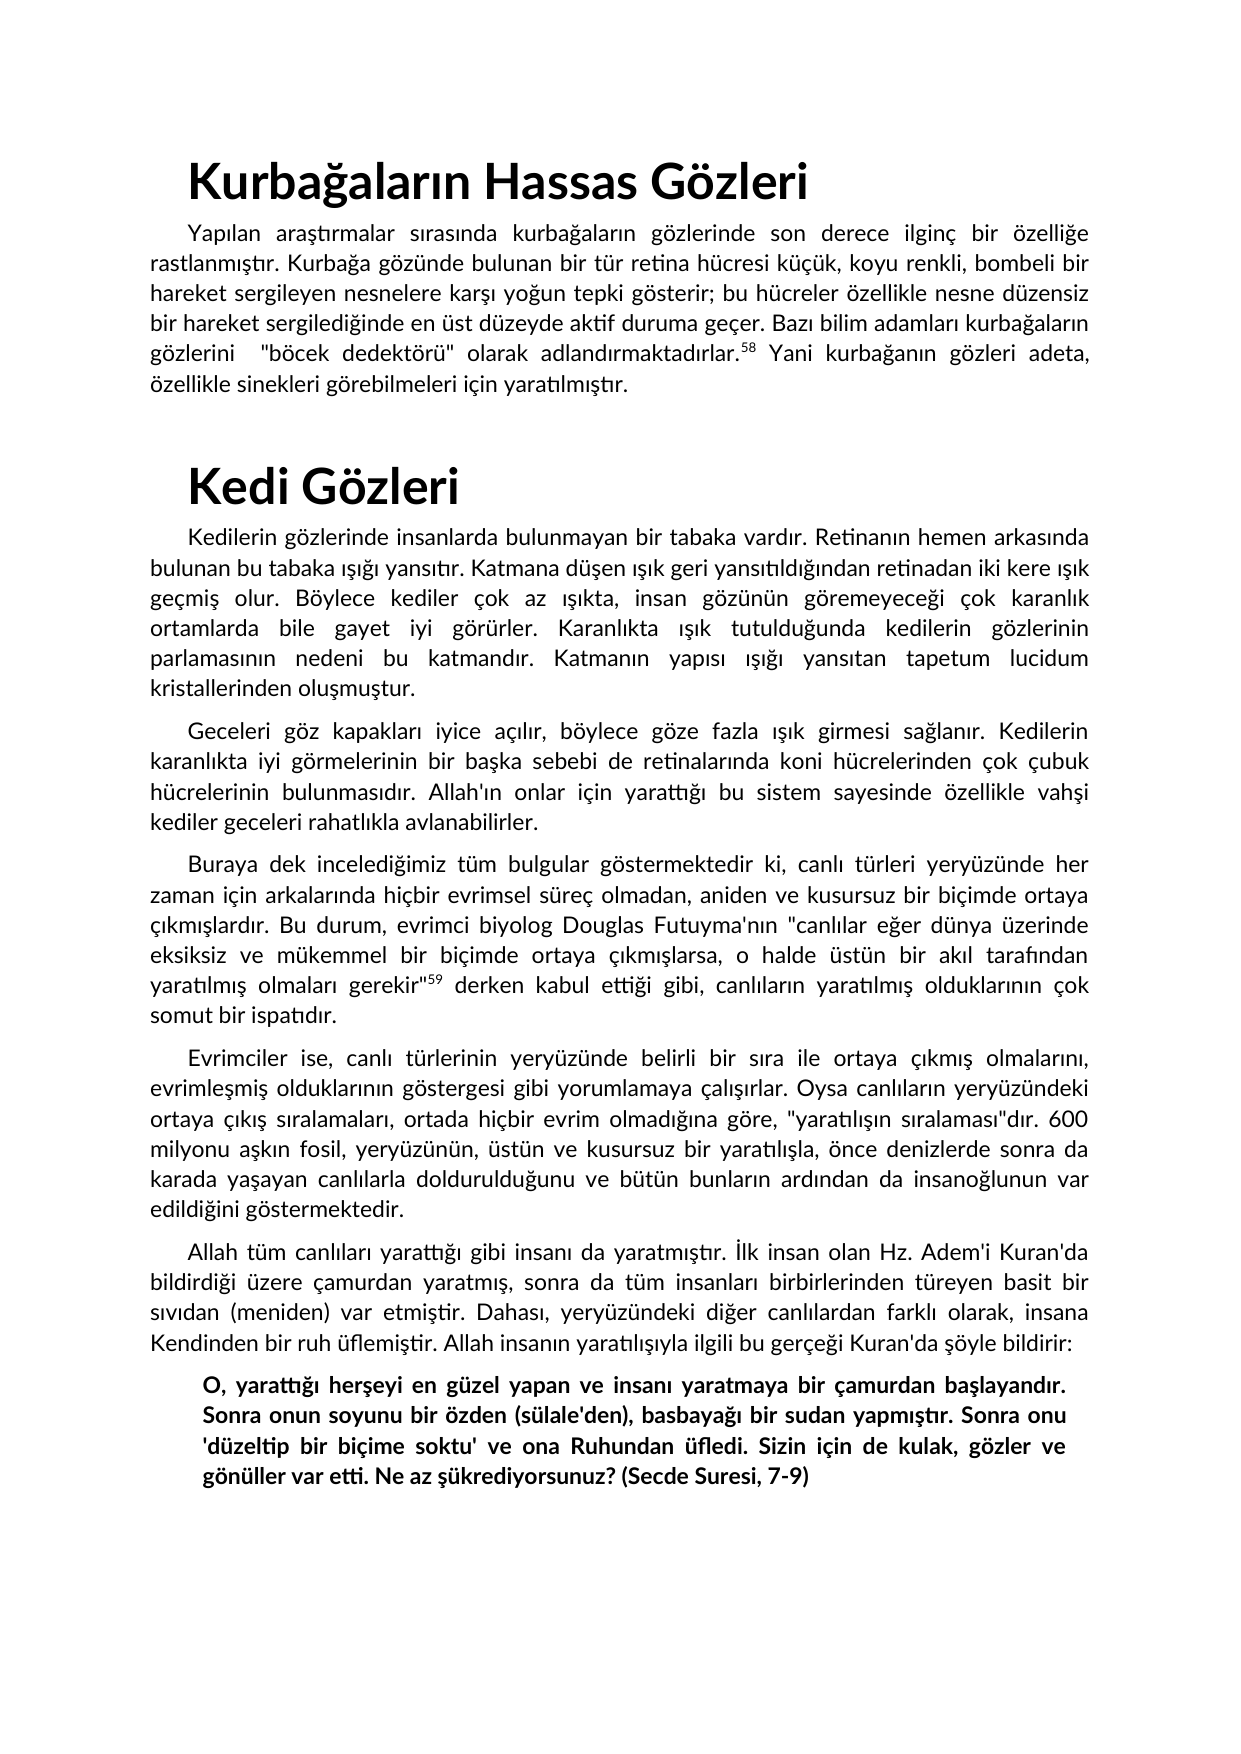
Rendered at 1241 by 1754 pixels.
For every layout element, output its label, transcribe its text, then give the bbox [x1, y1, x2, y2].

text Buraya dek incelediğimiz tüm bulgular göstermektedir ki, canlı türleri yeryüzünde her zaman için arkalarında hiçbir evrimsel süreç olmadan, aniden ve kusursuz bir biçimde ortaya çıkmışlardır. Bu durum, evrimci biyolog Douglas Futuyma'nın "canlılar eğer dünya üzerinde eksiksiz ve mükemmel bir biçimde ortaya çıkmışlarsa, o halde üstün bir akıl tarafından yaratılmış olmaları gerekir"59 derken kabul ettiği gibi, canlıların yaratılmış olduklarının çok somut bir ispatıdır. [150, 850, 1090, 1029]
text Geceleri göz kapakları iyice açılır, böylece göze fazla ışık girmesi sağlanır. Kedilerin karanlıkta iyi görmelerinin bir başka sebebi de retinalarında koni hücrelerinden çok çubuk hücrelerinin bulunmasıdır. Allah'ın onlar için yarattığı bu sistem sayesinde özellikle vahşi kediler geceleri rahatlıkla avlanabilirler. [150, 717, 1090, 835]
subtitle Kedi Gözleri [187, 455, 1090, 515]
text O, yarattığı herşeyi en güzel yapan ve insanı yaratmaya bir çamurdan başlayandır. Sonra onun soyunu bir özden (sülale'den), basbayağı bir sudan yapmıştır. Sonra onu 'düzeltip bir biçime soktu' ve ona Ruhundan üfledi. Sizin için de kulak, gözler ve gönüller var etti. Ne az şükrediyorsunuz? (Secde Suresi, 7-9) [202, 1371, 1068, 1489]
text Evrimciler ise, canlı türlerinin yeryüzünde belirli bir sıra ile ortaya çıkmış olmalarını, evrimleşmiş olduklarının göstergesi gibi yorumlamaya çalışırlar. Oysa canlıların yeryüzündeki ortaya çıkış sıralamaları, ortada hiçbir evrim olmadığına göre, "yaratılışın sıralaması"dır. 600 milyonu aşkın fosil, yeryüzünün, üstün ve kusursuz bir yaratılışla, önce denizlerde sonra da karada yaşayan canlılarla doldurulduğunu ve bütün bunların ardından da insanoğlunun var edildiğini göstermektedir. [150, 1044, 1090, 1222]
text Yapılan araştırmalar sırasında kurbağaların gözlerinde son derece ilginç bir özelliğe rastlanmıştır. Kurbağa gözünde bulunan bir tür retina hücresi küçük, koyu renkli, bombeli bir hareket sergileyen nesnelere karşı yoğun tepki gösterir; bu hücreler özellikle nesne düzensiz bir hareket sergilediğinde en üst düzeyde aktif duruma geçer. Bazı bilim adamları kurbağaların gözlerini "böcek dedektörü" olarak adlandırmaktadırlar.58 Yani kurbağanın gözleri adeta, özellikle sinekleri görebilmeleri için yaratılmıştır. [150, 218, 1090, 397]
text Allah tüm canlıları yarattığı gibi insanı da yaratmıştır. İlk insan olan Hz. Adem'i Kuran'da bildirdiği üzere çamurdan yaratmış, sonra da tüm insanları birbirlerinden türeyen basit bir sıvıdan (meniden) var etmiştir. Dahası, yeryüzündeki diğer canlılardan farklı olarak, insana Kendinden bir ruh üflemiştir. Allah insanın yaratılışıyla ilgili bu gerçeği Kuran'da şöyle bildirir: [150, 1238, 1090, 1356]
text Kedilerin gözlerinde insanlarda bulunmayan bir tabaka vardır. Retinanın hemen arkasında bulunan bu tabaka ışığı yansıtır. Katmana düşen ışık geri yansıtıldığından retinadan iki kere ışık geçmiş olur. Böylece kediler çok az ışıkta, insan gözünün göremeyeceği çok karanlık ortamlarda bile gayet iyi görürler. Karanlıkta ışık tutulduğunda kedilerin gözlerinin parlamasının nedeni bu katmandır. Katmanın yapısı ışığı yansıtan tapetum lucidum kristallerinden oluşmuştur. [150, 523, 1090, 702]
subtitle Kurbağaların Hassas Gözleri [187, 150, 1090, 210]
